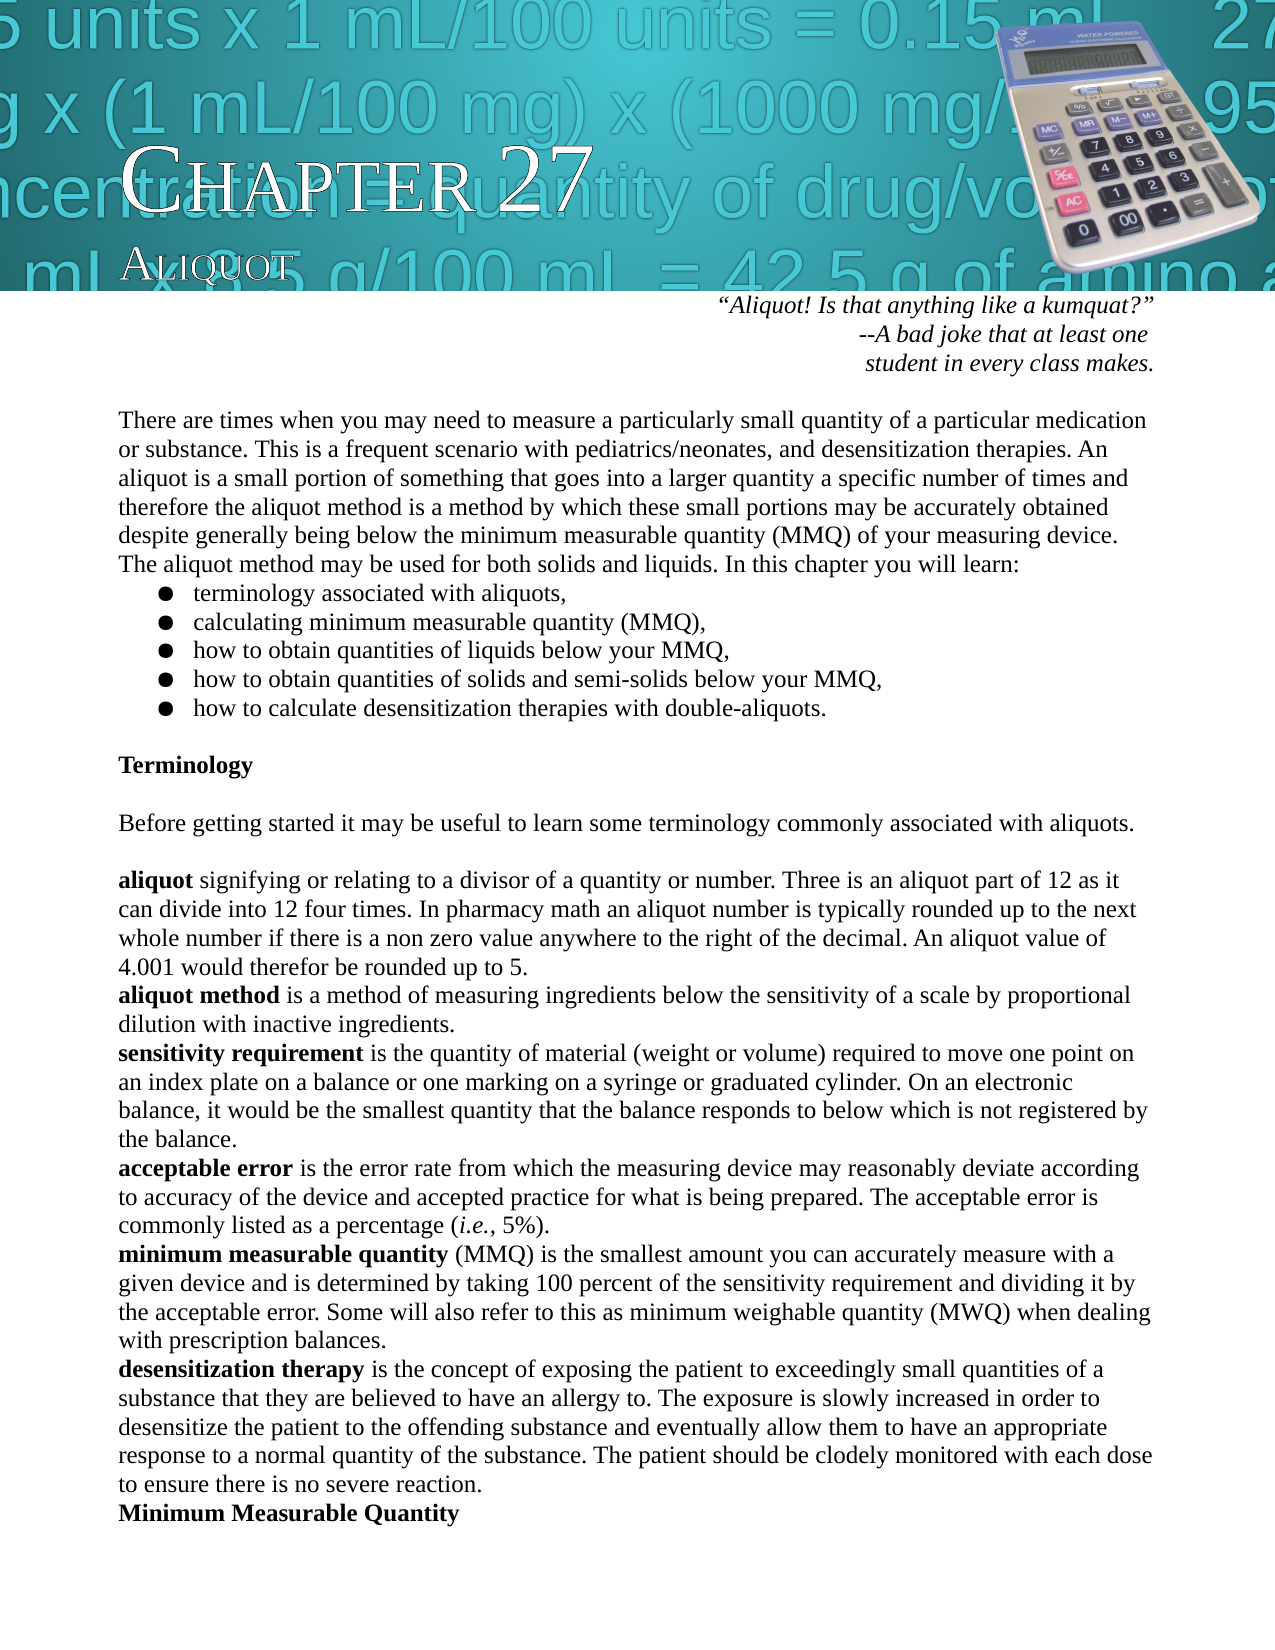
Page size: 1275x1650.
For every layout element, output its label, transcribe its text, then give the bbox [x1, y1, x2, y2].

text Before getting started it may be useful to learn some terminology commonly associated with aliquots. [118, 808, 1157, 837]
text --A bad joke that at least one [118, 319, 1157, 348]
text Terminology [118, 751, 1157, 779]
text Minimum Measurable Quantity [118, 1498, 1157, 1527]
text acceptable error is the error rate from which the measuring device may reasonably deviate according to accuracy of the device and accepted practice for what is being prepared. The acceptable error is commonly listed as a percentage (i.e., 5%). [118, 1153, 1157, 1239]
list how to obtain quantities of solids and semi-solids below your MMQ, [156, 664, 1157, 693]
text “Aliquot! Is that anything like a kumquat?” [118, 291, 1157, 319]
list calculating minimum measurable quantity (MMQ), [156, 607, 1157, 636]
text desensitization therapy is the concept of exposing the patient to exceedingly small quantities of a substance that they are believed to have an allergy to. The exposure is slowly increased in order to desensitize the patient to the offending substance and eventually allow them to have an appropriate response to a normal quantity of the substance. The patient should be clodely monitored with each dose to ensure there is no severe reaction. [118, 1354, 1157, 1498]
text sensitivity requirement is the quantity of material (weight or volume) required to move one point on an index plate on a balance or one marking on a syringe or graduated cylinder. On an electronic balance, it would be the smallest quantity that the balance responds to below which is not registered by the balance. [118, 1038, 1157, 1153]
text aliquot signifying or relating to a divisor of a quantity or number. Three is an aliquot part of 12 as it can divide into 12 four times. In pharmacy math an aliquot number is typically rounded up to the next whole number if there is a non zero value anywhere to the right of the decimal. An aliquot value of 4.001 would therefor be rounded up to 5. [118, 866, 1157, 981]
picture [0, 0, 1275, 291]
text minimum measurable quantity (MMQ) is the smallest amount you can accurately measure with a given device and is determined by taking 100 percent of the sensitivity requirement and dividing it by the acceptable error. Some will also refer to this as minimum weighable quantity (MWQ) when dealing with prescription balances. [118, 1239, 1157, 1354]
text aliquot method is a method of measuring ingredients below the sensitivity of a scale by proportional dilution with inactive ingredients. [118, 981, 1157, 1038]
text There are times when you may need to measure a particularly small quantity of a particular medication or substance. This is a frequent scenario with pediatrics/neonates, and desensitization therapies. An aliquot is a small portion of something that goes into a larger quantity a specific number of times and therefore the aliquot method is a method by which these small portions may be accurately obtained despite generally being below the minimum measurable quantity (MMQ) of your measuring device. The aliquot method may be used for both solids and liquids. In this chapter you will learn: [118, 406, 1157, 578]
list terminology associated with aliquots, [156, 578, 1157, 607]
list how to obtain quantities of liquids below your MMQ, [156, 636, 1157, 664]
text student in every class makes. [118, 348, 1157, 377]
list how to calculate desensitization therapies with double-aliquots. [156, 693, 1157, 722]
